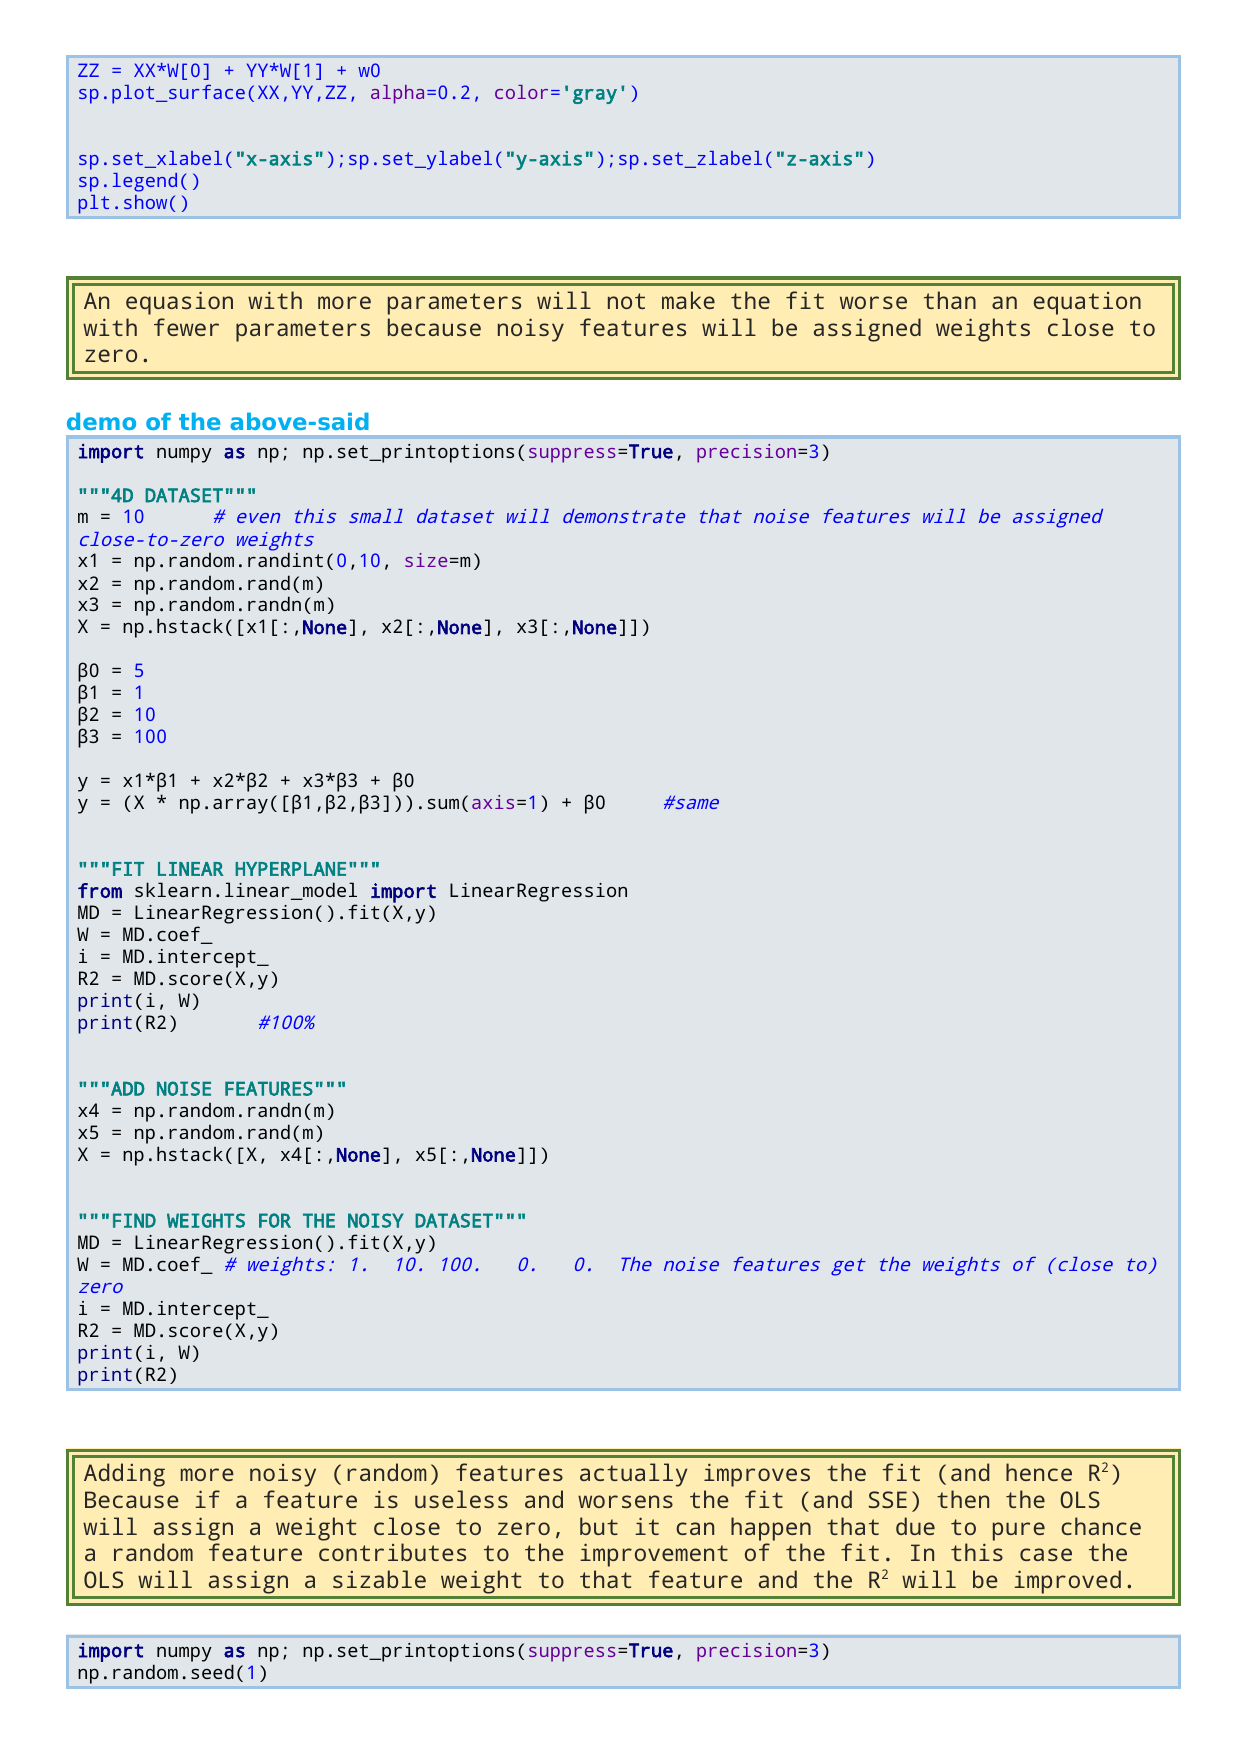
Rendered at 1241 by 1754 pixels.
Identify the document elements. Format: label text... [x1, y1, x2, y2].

text An equasion with more parameters will not make the fit worse than an equation with fewer parameters because noisy features will be assigned weights close to zero. [69, 280, 1178, 377]
text ZZ = XX*W[0] + YY*W[1] + w0 sp.plot_surface(XX,YY,ZZ, alpha=0.2, color='gray') sp.set_xlabel("x-axis");sp.set_ylabel("y-axis");sp.set_zlabel("z-axis") sp.legend() plt.show() [69, 58, 1178, 216]
text import numpy as np; np.set_printoptions(suppress=True, precision=3) """4D DATASET""" m = 10 # even this small dataset will demonstrate that noise features will be assigned close-to-zero weights x1 = np.random.randint(0,10, size=m) x2 = np.random.rand(m) x3 = np.random.randn(m) X = np.hstack([x1[:,None], x2[:,None], x3[:,None]]) β0 = 5 β1 = 1 β2 = 10 β3 = 100 y = x1*β1 + x2*β2 + x3*β3 + β0 y = (X * np.array([β1,β2,β3])).sum(axis=1) + β0 #same """FIT LINEAR HYPERPLANE""" from sklearn.linear_model import LinearRegression MD = LinearRegression().fit(X,y) W = MD.coef_ i = MD.intercept_ R2 = MD.score(X,y) print(i, W) print(R2) #100% """ADD NOISE FEATURES""" x4 = np.random.randn(m) x5 = np.random.rand(m) X = np.hstack([X, x4[:,None], x5[:,None]]) """FIND WEIGHTS FOR THE NOISY DATASET""" MD = LinearRegression().fit(X,y) W = MD.coef_ # weights: 1. 10. 100. 0. 0. The noise features get the weights of (close to) zero i = MD.intercept_ R2 = MD.score(X,y) print(i, W) print(R2) [69, 439, 1178, 1388]
text Adding more noisy (random) features actually improves the fit (and hence R2) [69, 1452, 1178, 1475]
text import numpy as np; np.set_printoptions(suppress=True, precision=3) np.random.seed(1) [69, 1638, 1178, 1686]
text Because if a feature is useless and worsens the fit (and SSE) then the OLS will assign a weight close to zero, but it can happen that due to pure chance a random feature contributes to the improvement of the fit. In this case the OLS will assign a sizable weight to that feature and the R2 will be improved. [69, 1475, 1178, 1603]
title demo of the above-said [66, 409, 1181, 435]
